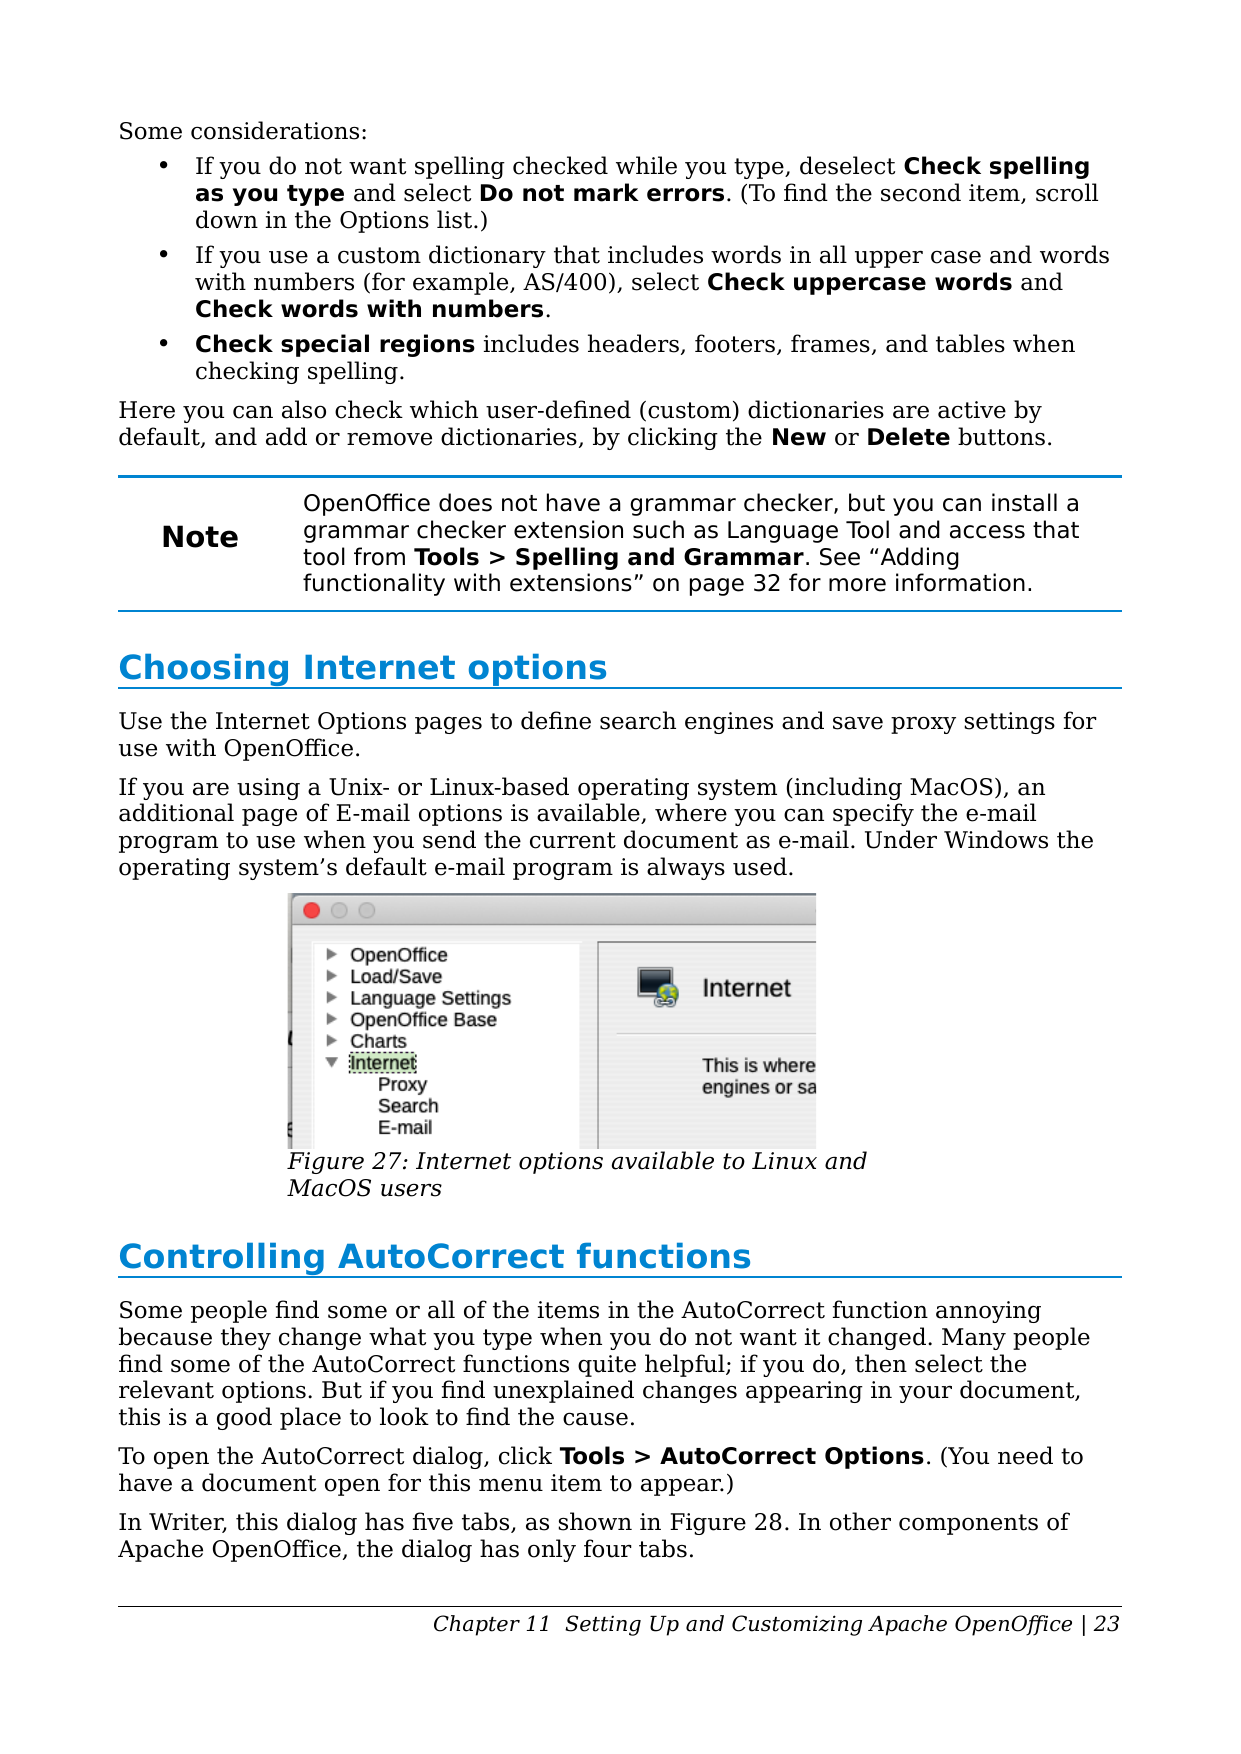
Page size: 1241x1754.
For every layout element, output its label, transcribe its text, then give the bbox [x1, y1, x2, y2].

subtitle Choosing Internet options [118, 648, 1122, 687]
table_header OpenOffice does not have a grammar checker, but you can install a grammar checker extension such as Language Tool and access that tool from Tools > Spelling and Grammar. See “Adding functionality with extensions” on page 32 for more information. [281, 478, 1122, 610]
text Use the Internet Options pages to define search engines and save proxy settings for use with OpenOffice. [118, 708, 1122, 761]
picture [287, 893, 817, 1149]
text If you are using a Unix- or Linux-based operating system (including MacOS), an additional page of E-mail options is available, where you can specify the e-mail program to use when you send the current document as e-mail. Under Windows the operating system’s default e-mail program is always used. [118, 774, 1122, 881]
table_header Note [118, 478, 281, 610]
list If you do not want spelling checked while you type, deselect Check spelling as you type and select Do not mark errors. (To find the second item, scroll down in the Options list.) [156, 151, 1122, 234]
text Here you can also check which user-defined (custom) dictionaries are active by default, and add or remove dictionaries, by clicking the New or Delete buttons. [118, 397, 1122, 450]
list Check special regions includes headers, footers, frames, and tables when checking spelling. [156, 329, 1122, 384]
text To open the AutoCorrect dialog, click Tools > AutoCorrect Options. (You need to have a document open for this menu item to appear.) [118, 1443, 1122, 1497]
text In Writer, this dialog has five tabs, as shown in Figure 28. In other components of Apache OpenOffice, the dialog has only four tabs. [118, 1509, 1122, 1562]
subtitle Controlling AutoCorrect functions [118, 1238, 1122, 1276]
list Some considerations: [118, 118, 1122, 145]
text Figure 27: Internet options available to Linux and MacOS users [288, 1149, 953, 1202]
text Some people find some or all of the items in the AutoCorrect function annoying because they change what you type when you do not want it changed. Many people find some of the AutoCorrect functions quite helpful; if you do, then select the relevant options. But if you find unexplained changes appearing in your document, this is a good place to look to find the cause. [118, 1297, 1122, 1431]
list If you use a custom dictionary that includes words in all upper case and words with numbers (for example, AS/400), select Check uppercase words and Check words with numbers. [156, 240, 1122, 322]
